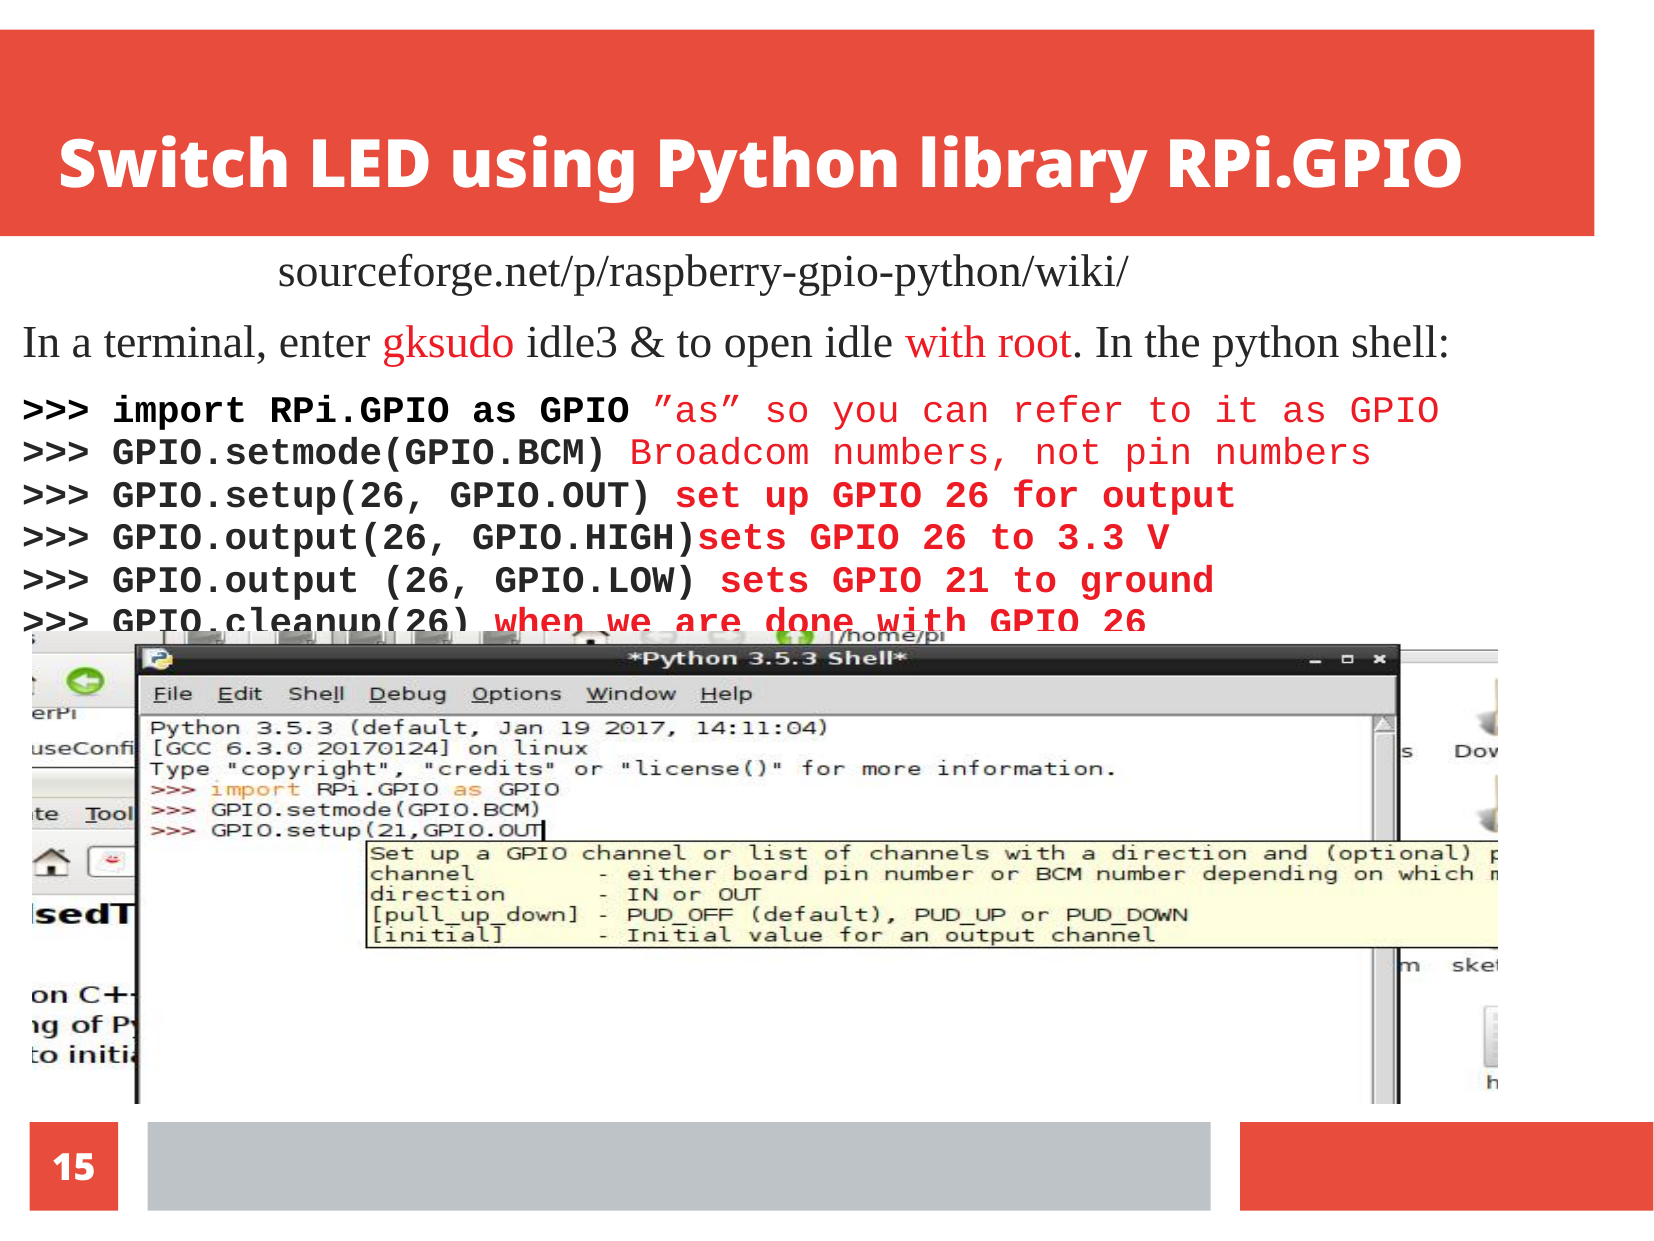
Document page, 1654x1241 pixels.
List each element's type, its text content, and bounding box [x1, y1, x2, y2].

picture [32, 631, 1498, 1104]
text_box In a terminal, enter gksudo idle3 & to open idle with root. In the python shell: >>> import RPi.GPIO as GPIO ”as” so you can refer to it as GPIO >>> GPIO.setmode(GPIO.BCM) Broadcom numbers, not pin numbers >>> GPIO.setup(26, GPIO.OUT) set up GPIO 26 for output >>> GPIO.output(26, GPIO.HIGH)sets GPIO 26 to 3.3 V >>> GPIO.output (26, GPIO.LOW) sets GPIO 21 to ground >>> GPIO.cleanup(26) when we are done with GPIO 26 [7, 309, 1498, 632]
title Switch LED using Python library RPi.GPIO [59, 59, 1595, 207]
text_box sourceforge.net/p/raspberry-gpio-python/wiki/ [263, 238, 1259, 309]
